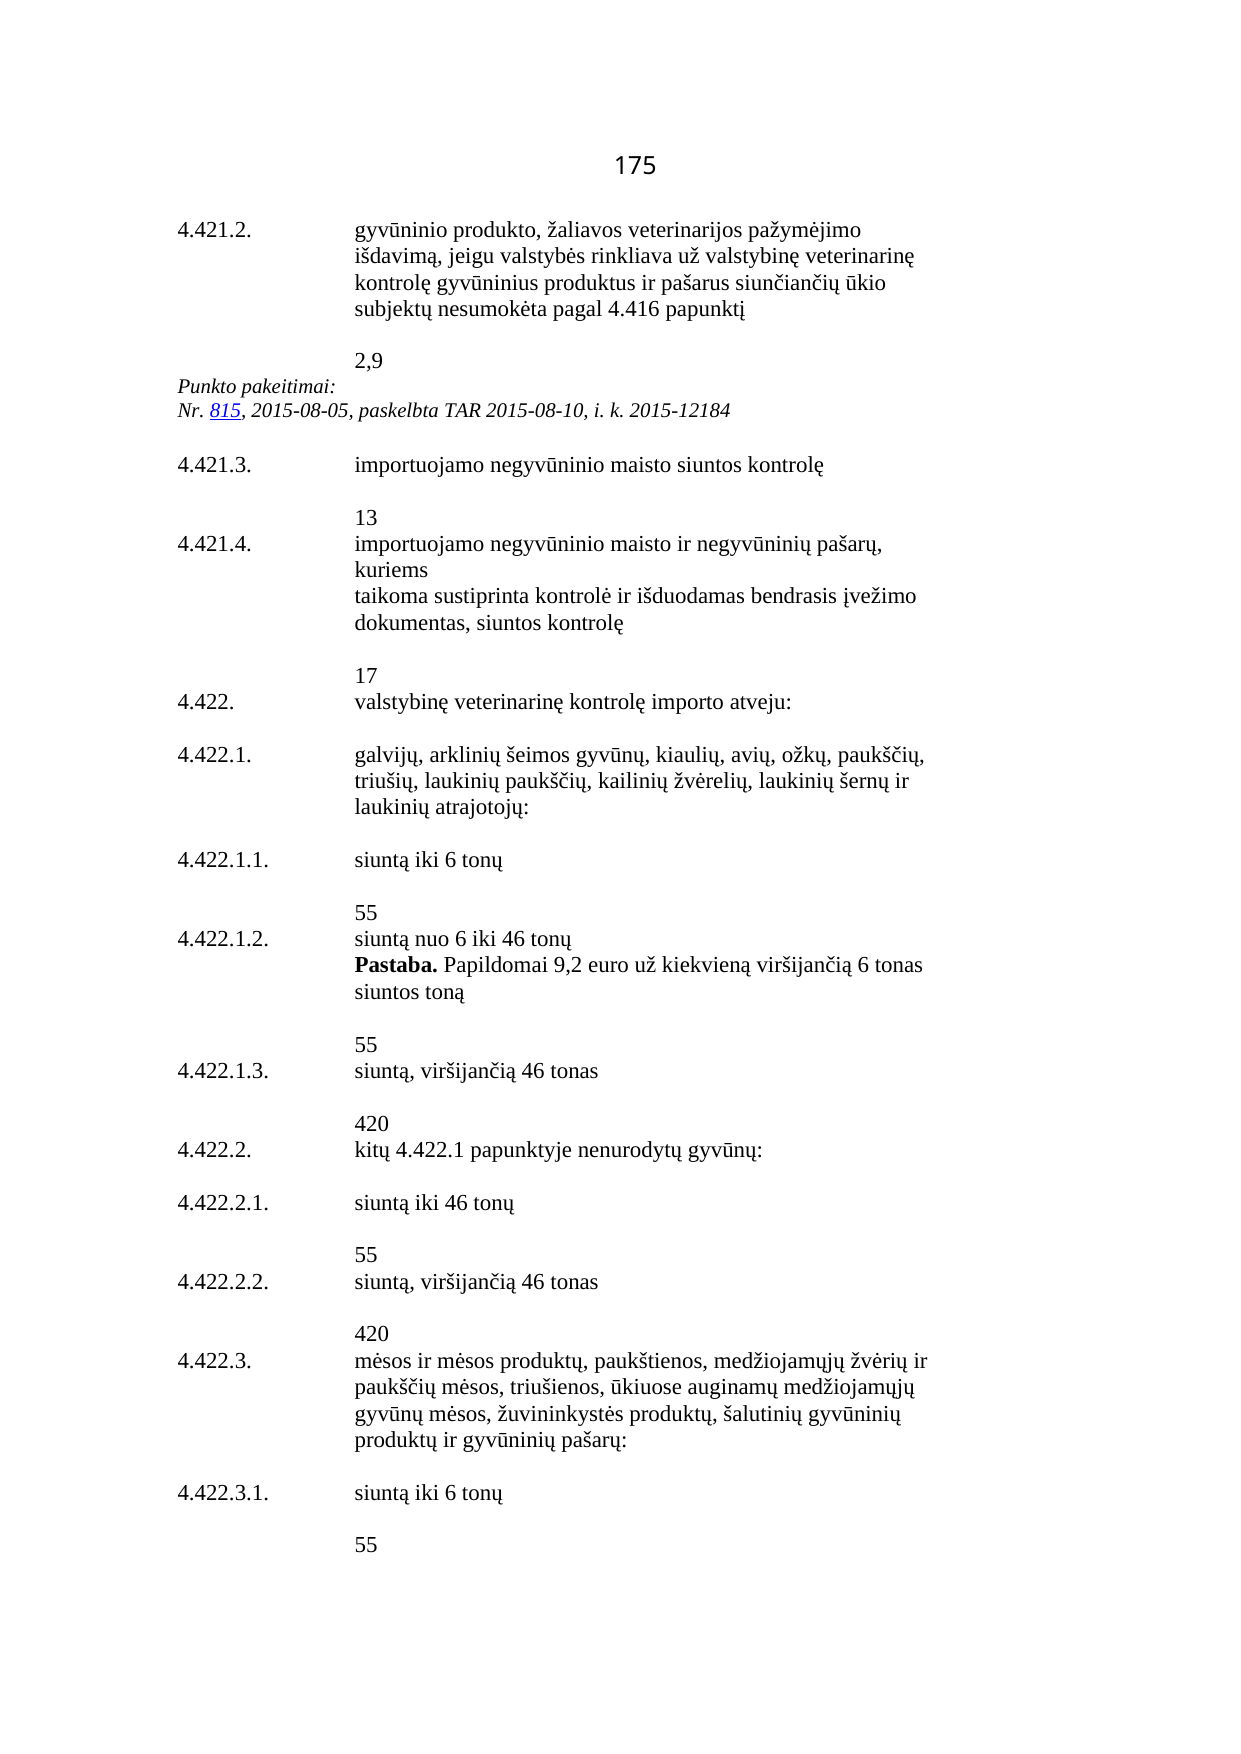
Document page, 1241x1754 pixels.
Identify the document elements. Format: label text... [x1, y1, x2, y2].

text dokumentas, siuntos kontrolę 17 [354, 609, 945, 688]
text Nr. 815, 2015-08-05, paskelbta TAR 2015-08-10, i. k. 2015-12184 [177, 398, 1093, 422]
text 4.422.2. kitų 4.422.1 papunktyje nenurodytų gyvūnų: [177, 1136, 945, 1189]
text 4.421.3. importuojamo negyvūninio maisto siuntos kontrolę 13 [177, 451, 945, 530]
text 4.422.2.2. siuntą, viršijančią 46 tonas 420 [177, 1268, 945, 1347]
text 4.422.3. mėsos ir mėsos produktų, paukštienos, medžiojamųjų žvėrių ir paukščių mėsos, triušienos, ūkiuose auginamų medžiojamųjų gyvūnų mėsos, žuvininkystės produktų, šalutinių gyvūninių produktų ir gyvūninių pašarų: [177, 1347, 945, 1479]
text 4.422.1.3. siuntą, viršijančią 46 tonas 420 [177, 1057, 945, 1136]
text 4.422.3.1. siuntą iki 6 tonų 55 [177, 1479, 945, 1558]
text 4.422.1.1. siuntą iki 6 tonų 55 [177, 846, 945, 925]
text Punkto pakeitimai: [177, 374, 1093, 398]
text išdavimą, jeigu valstybės rinkliava už valstybinę veterinarinę [354, 242, 945, 268]
text 4.422.2.1. siuntą iki 46 tonų 55 [177, 1189, 945, 1268]
text 4.422. valstybinę veterinarinę kontrolę importo atveju: [177, 688, 945, 741]
text taikoma sustiprinta kontrolė ir išduodamas bendrasis įvežimo [354, 583, 945, 609]
text subjektų nesumokėta pagal 4.416 papunktį 2,9 [354, 295, 945, 374]
text 4.421.4. importuojamo negyvūninio maisto ir negyvūninių pašarų, kuriems [177, 530, 945, 583]
text kontrolę gyvūninius produktus ir pašarus siunčiančių ūkio [354, 268, 945, 295]
text 4.422.1.2. siuntą nuo 6 iki 46 tonų [177, 925, 945, 952]
text 4.421.2. gyvūninio produkto, žaliavos veterinarijos pažymėjimo [177, 216, 945, 242]
text Pastaba. Papildomai 9,2 euro už kiekvieną viršijančią 6 tonas [354, 952, 945, 978]
text siuntos toną 55 [354, 978, 945, 1057]
text 4.422.1. galvijų, arklinių šeimos gyvūnų, kiaulių, avių, ožkų, paukščių, triušių, laukinių paukščių, kailinių žvėrelių, laukinių šernų ir laukinių atrajotojų: [177, 741, 945, 846]
